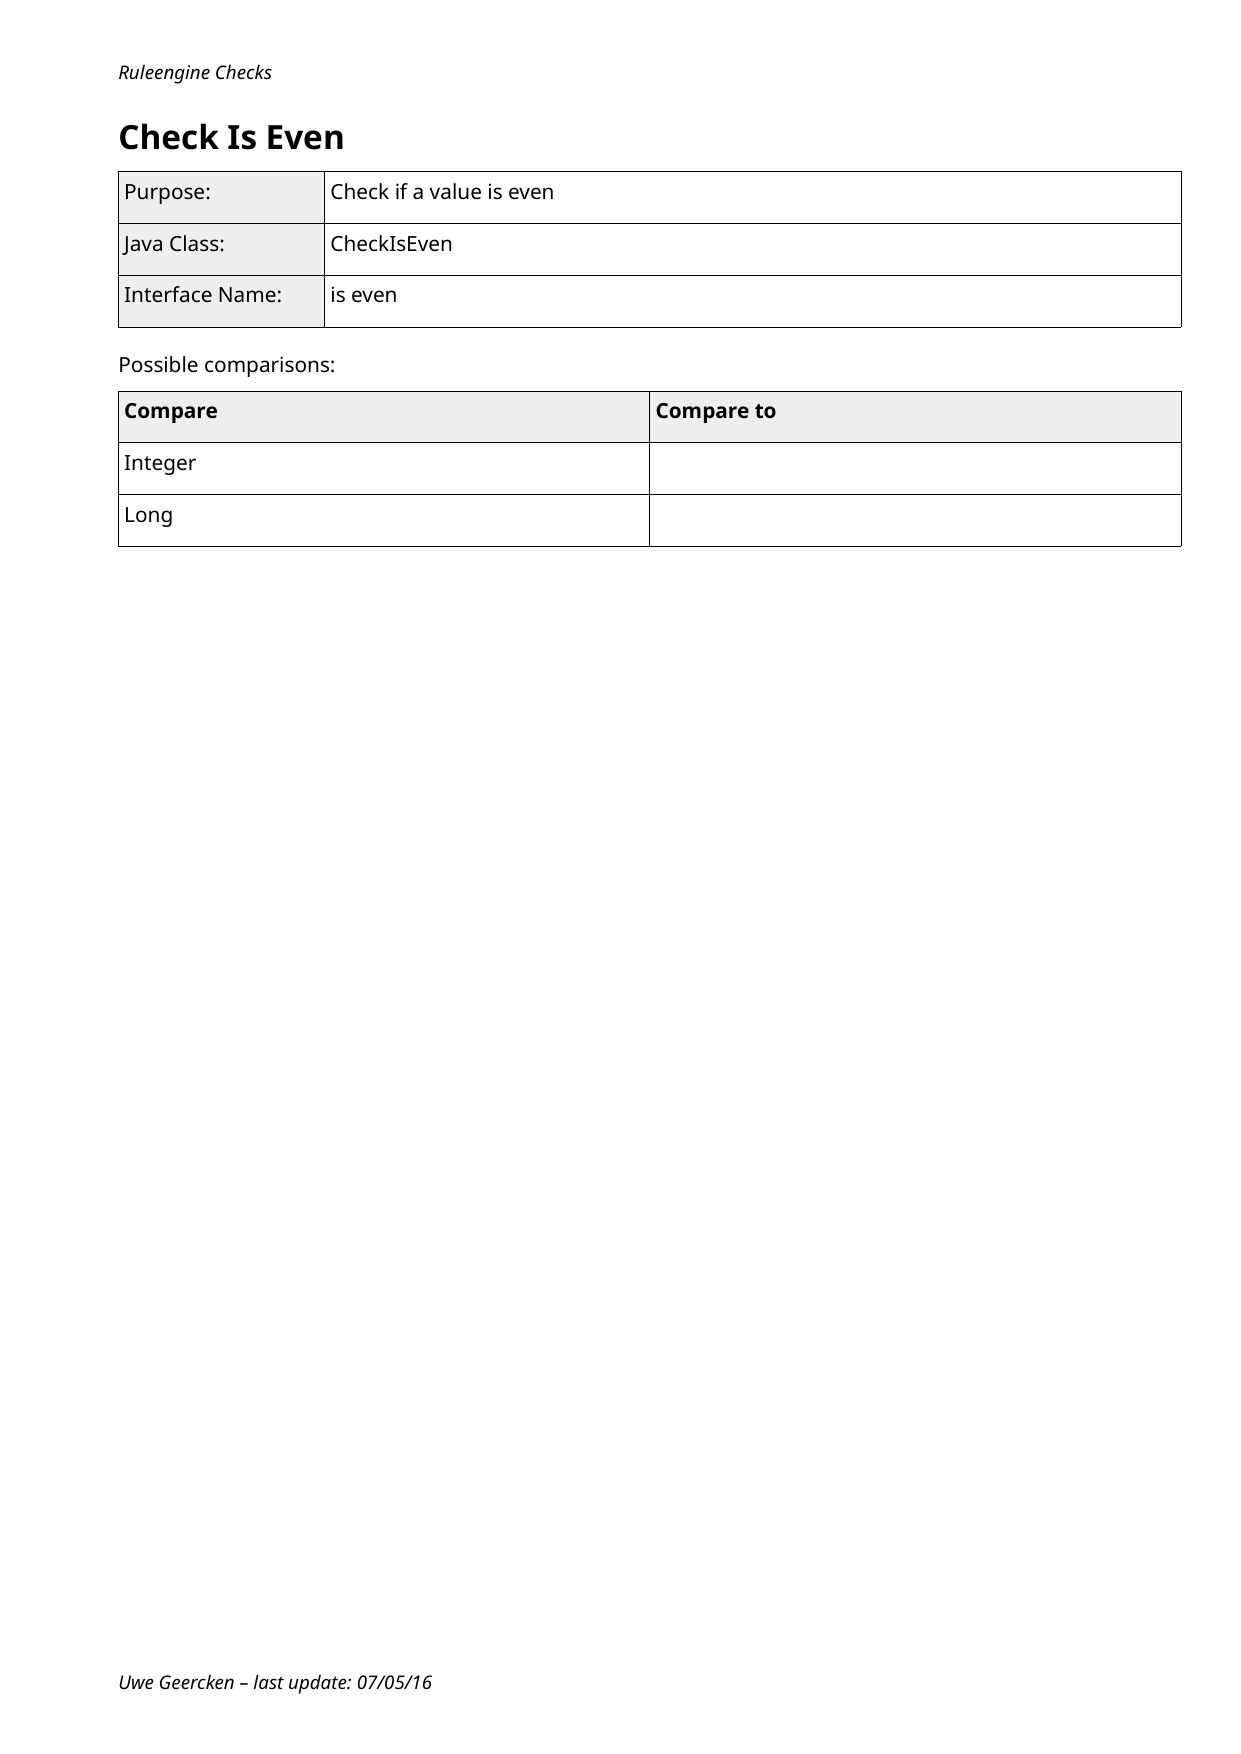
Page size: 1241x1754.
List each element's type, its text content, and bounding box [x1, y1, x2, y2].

text Possible comparisons: [118, 350, 1181, 379]
table_cell Interface Name: [119, 276, 324, 327]
table_cell [650, 495, 1181, 546]
table_cell [650, 443, 1181, 494]
table_cell is even [325, 276, 1181, 327]
table_header Purpose: [119, 172, 324, 223]
text Check Is Even [118, 114, 1181, 159]
table_cell CheckIsEven [325, 224, 1181, 275]
table_header Check if a value is even [325, 172, 1181, 223]
table_header Compare to [650, 392, 1181, 442]
table_header Compare [119, 392, 649, 442]
table_cell Integer [119, 443, 649, 494]
table_cell Long [119, 495, 649, 546]
table_cell Java Class: [119, 224, 324, 275]
